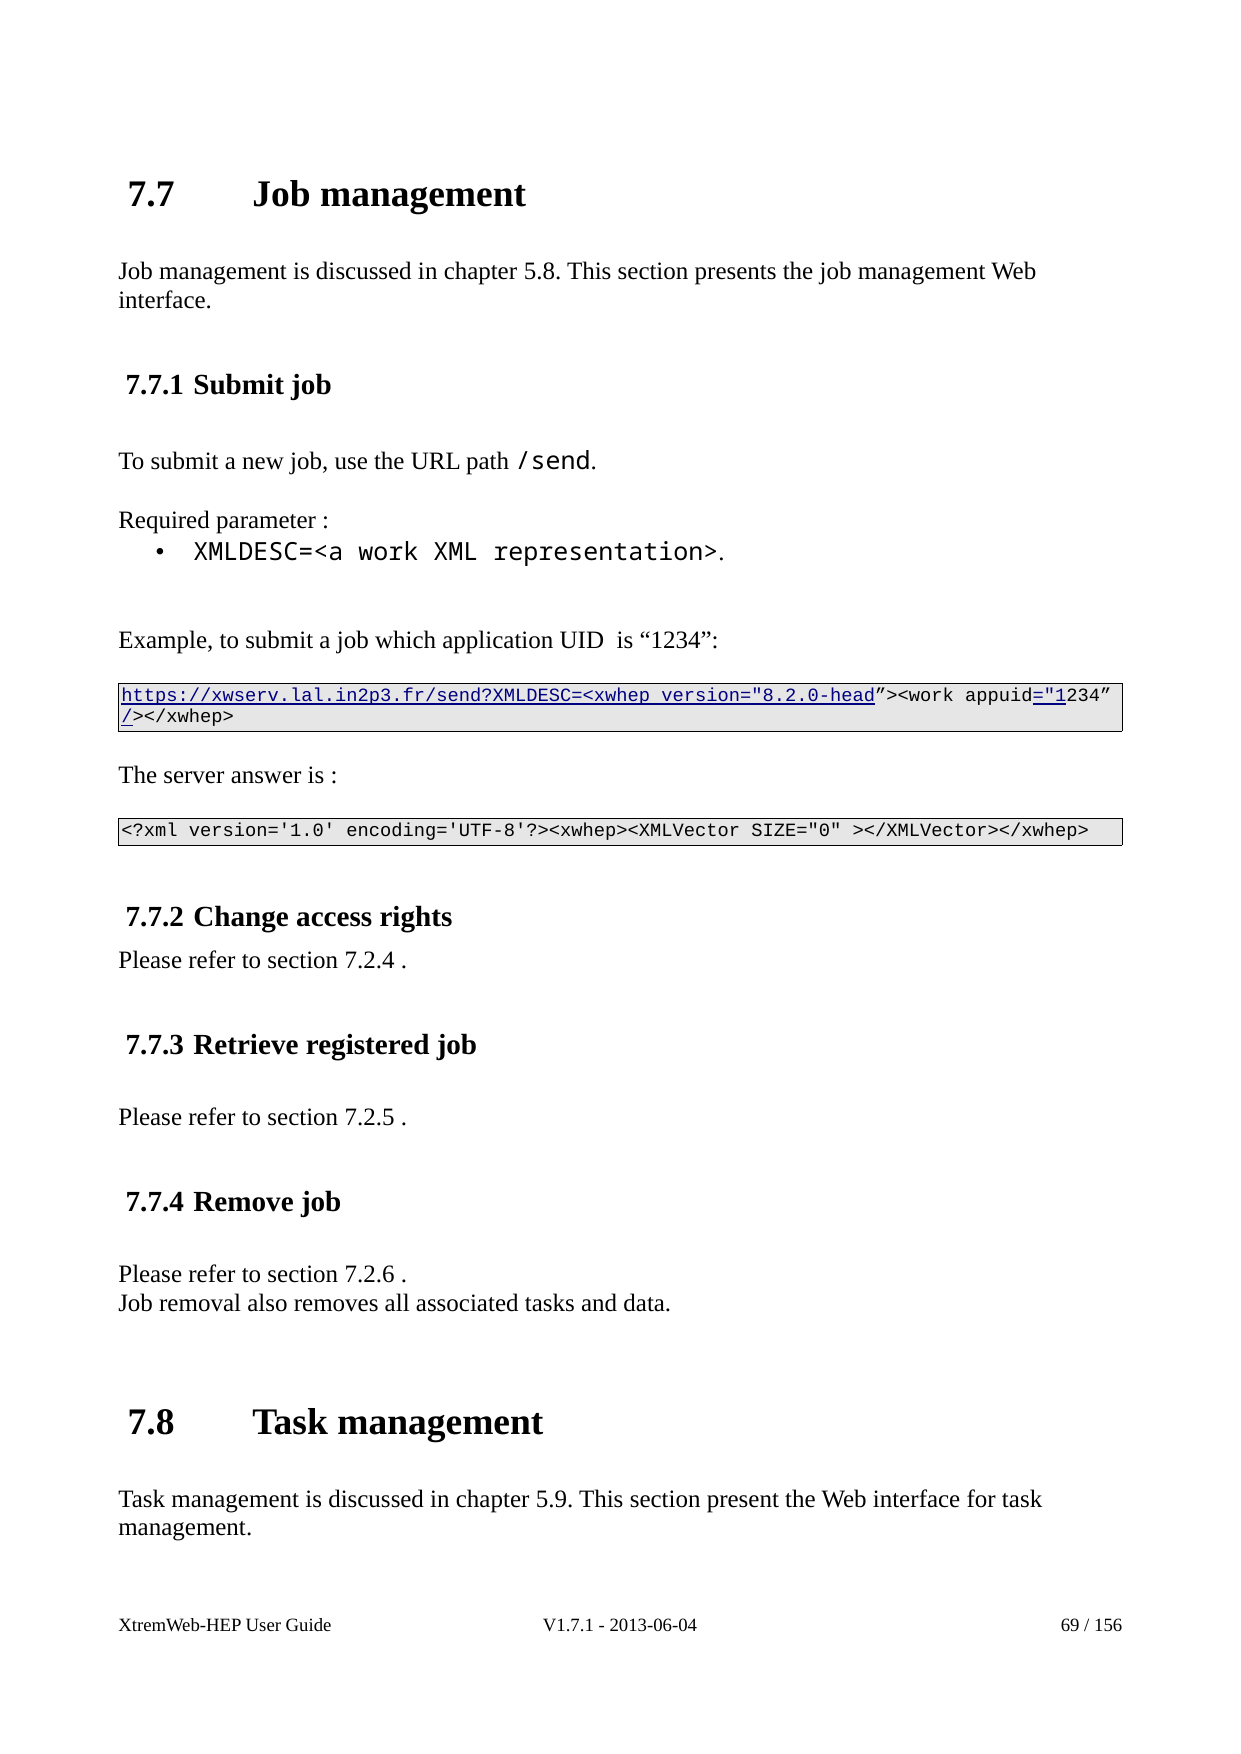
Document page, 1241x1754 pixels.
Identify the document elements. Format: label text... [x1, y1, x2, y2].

text Required parameter : [118, 505, 1122, 534]
subtitle Task management [118, 1399, 1122, 1442]
list XMLDESC=<a work XML representation>. [156, 534, 1122, 568]
subtitle Job management [118, 172, 1122, 215]
text Please refer to section7.2.4. [118, 945, 1122, 973]
subtitle Remove job [118, 1184, 1122, 1218]
text <?xml version='1.0' encoding='UTF-8'?><xwhep><XMLVector SIZE="0" ></XMLVector></xwhep> [119, 819, 1122, 845]
subtitle Retrieve registered job [118, 1027, 1122, 1061]
text Please refer to section7.2.6. [118, 1259, 1122, 1288]
subtitle Submit job [118, 367, 1122, 401]
text Task management is discussed in chapter 5.9. This section present the Web interface for task management. [118, 1484, 1122, 1541]
text https://xwserv.lal.in2p3.fr/send?XMLDESC=<xwhep version="8.2.0-head”><work appuid="1234” /></xwhep> [119, 684, 1122, 731]
text Job management is discussed in chapter 5.8. This section presents the job management Web interface. [118, 256, 1122, 314]
subtitle Change access rights [118, 899, 1122, 932]
text Example, to submit a job which application UID is “1234”: [118, 625, 1122, 654]
text Please refer to section7.2.5. [118, 1102, 1122, 1131]
text Job removal also removes all associated tasks and data. [118, 1288, 1122, 1317]
text The server answer is : [118, 760, 1122, 789]
text To submit a new job, use the URL path /send. [118, 442, 1122, 476]
